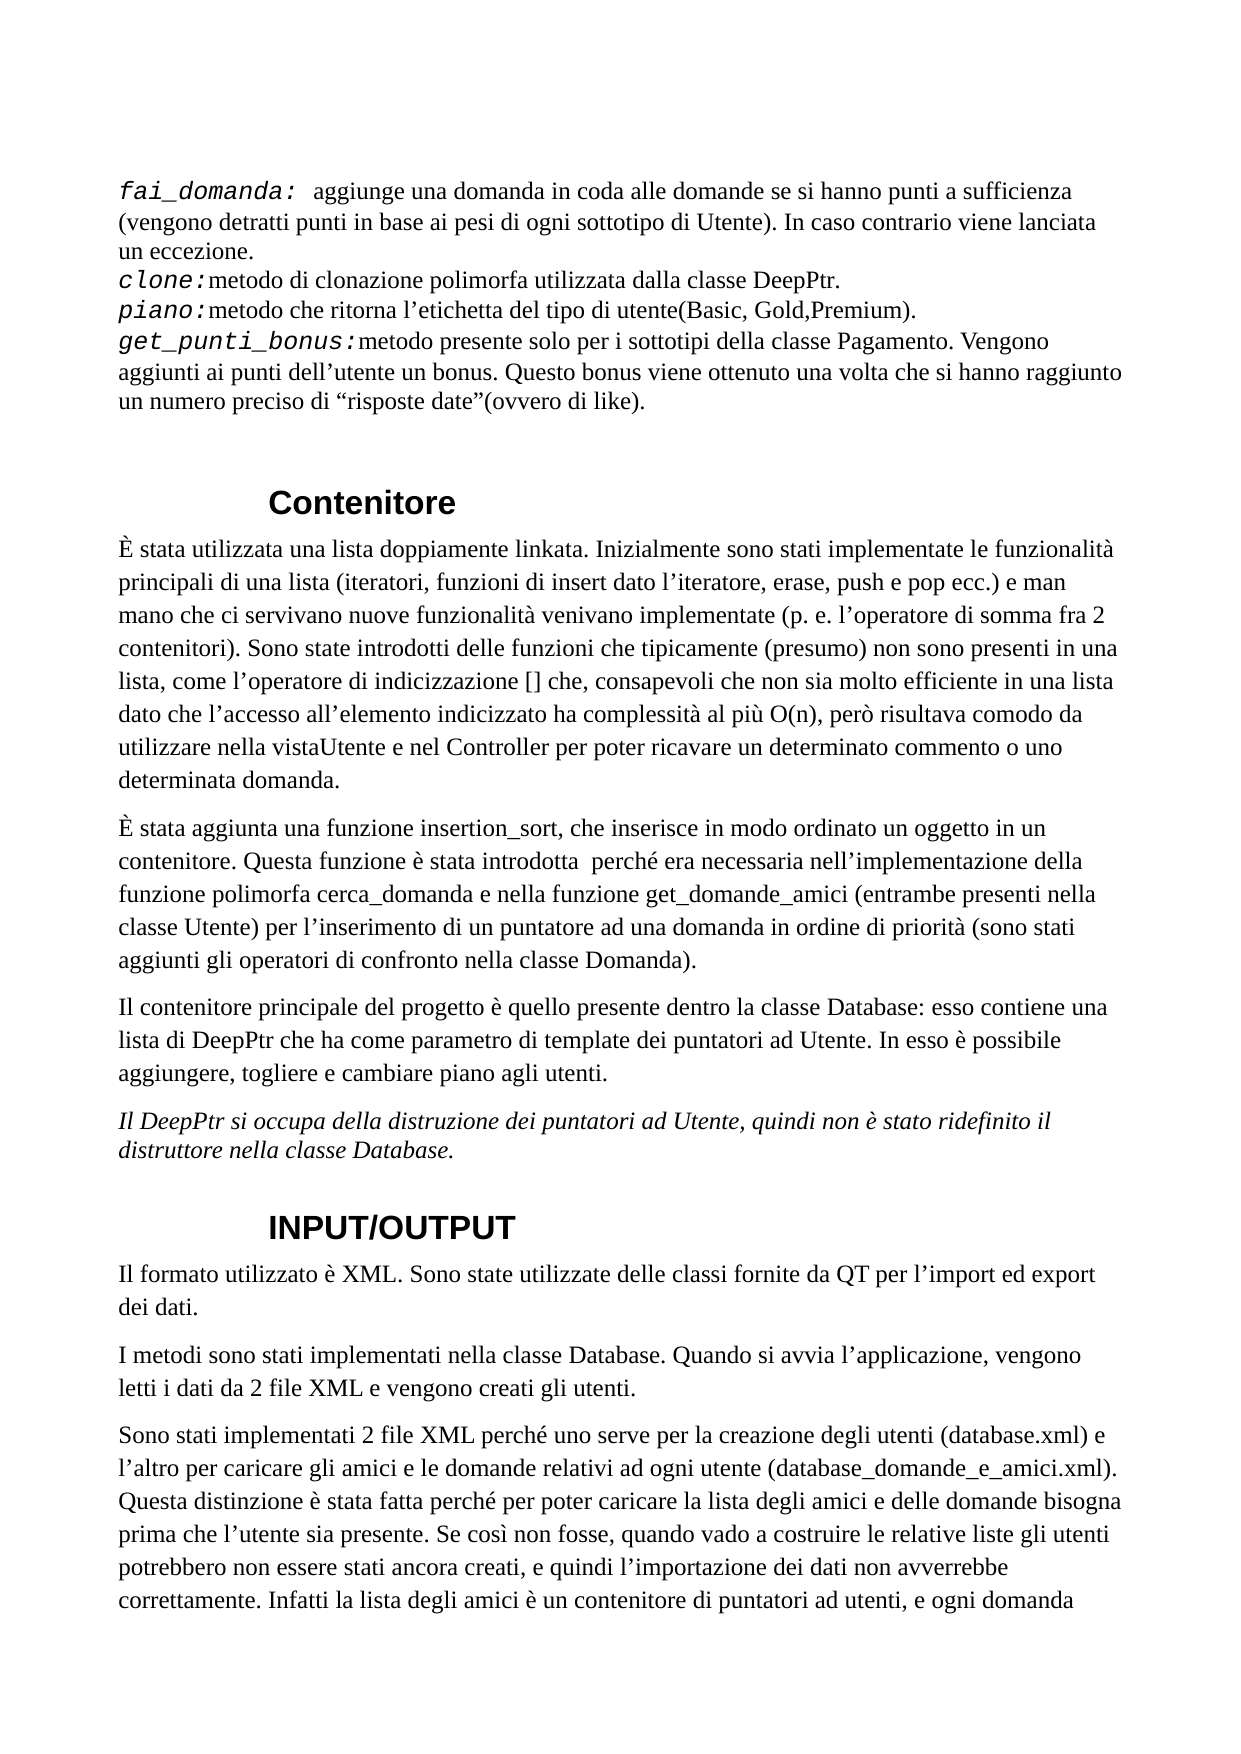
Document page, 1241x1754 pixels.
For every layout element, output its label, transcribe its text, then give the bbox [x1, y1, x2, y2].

subtitle Contenitore [268, 483, 1122, 521]
text Il formato utilizzato è XML. Sono state utilizzate delle classi fornite da QT per l’import ed export dei dati. [118, 1259, 1122, 1321]
text Il contenitore principale del progetto è quello presente dentro la classe Database: esso contiene una lista di DeepPtr che ha come parametro di template dei puntatori ad Utente. In esso è possibile aggiungere, togliere e cambiare piano agli utenti. [118, 992, 1122, 1087]
text fai_domanda: aggiunge una domanda in coda alle domande se si hanno punti a sufficienza (vengono detratti punti in base ai pesi di ogni sottotipo di Utente). In caso contrario viene lanciata un eccezione. [118, 176, 1122, 265]
text get_punti_bonus:metodo presente solo per i sottotipi della classe Pagamento. Vengono aggiunti ai punti dell’utente un bonus. Questo bonus viene ottenuto una volta che si hanno raggiunto un numero preciso di “risposte date”(ovvero di like). [118, 326, 1122, 415]
text I metodi sono stati implementati nella classe Database. Quando si avvia l’applicazione, vengono letti i dati da 2 file XML e vengono creati gli utenti. [118, 1340, 1122, 1402]
text Sono stati implementati 2 file XML perché uno serve per la creazione degli utenti (database.xml) e l’altro per caricare gli amici e le domande relativi ad ogni utente (database_domande_e_amici.xml). Questa distinzione è stata fatta perché per poter caricare la lista degli amici e delle domande bisogna prima che l’utente sia presente. Se così non fosse, quando vado a costruire le relative liste gli utenti potrebbero non essere stati ancora creati, e quindi l’importazione dei dati non avverrebbe correttamente. Infatti la lista degli amici è un contenitore di puntatori ad utenti, e ogni domanda [118, 1420, 1122, 1614]
text Il DeepPtr si occupa della distruzione dei puntatori ad Utente, quindi non è stato ridefinito il distruttore nella classe Database. [118, 1106, 1122, 1163]
text clone:metodo di clonazione polimorfa utilizzata dalla classe DeepPtr. [118, 265, 1122, 296]
text È stata aggiunta una funzione insertion_sort, che inserisce in modo ordinato un oggetto in un contenitore. Questa funzione è stata introdotta perché era necessaria nell’implementazione della funzione polimorfa cerca_domanda e nella funzione get_domande_amici (entrambe presenti nella classe Utente) per l’inserimento di un puntatore ad una domanda in ordine di priorità (sono stati aggiunti gli operatori di confronto nella classe Domanda). [118, 813, 1122, 973]
text piano:metodo che ritorna l’etichetta del tipo di utente(Basic, Gold,Premium). [118, 296, 1122, 326]
text È stata utilizzata una lista doppiamente linkata. Inizialmente sono stati implementate le funzionalità principali di una lista (iteratori, funzioni di insert dato l’iteratore, erase, push e pop ecc.) e man mano che ci servivano nuove funzionalità venivano implementate (p. e. l’operatore di somma fra 2 contenitori). Sono state introdotti delle funzioni che tipicamente (presumo) non sono presenti in una lista, come l’operatore di indicizzazione [] che, consapevoli che non sia molto efficiente in una lista dato che l’accesso all’elemento indicizzato ha complessità al più O(n), però risultava comodo da utilizzare nella vistaUtente e nel Controller per poter ricavare un determinato commento o uno determinata domanda. [118, 534, 1122, 794]
subtitle INPUT/OUTPUT [268, 1208, 1122, 1247]
